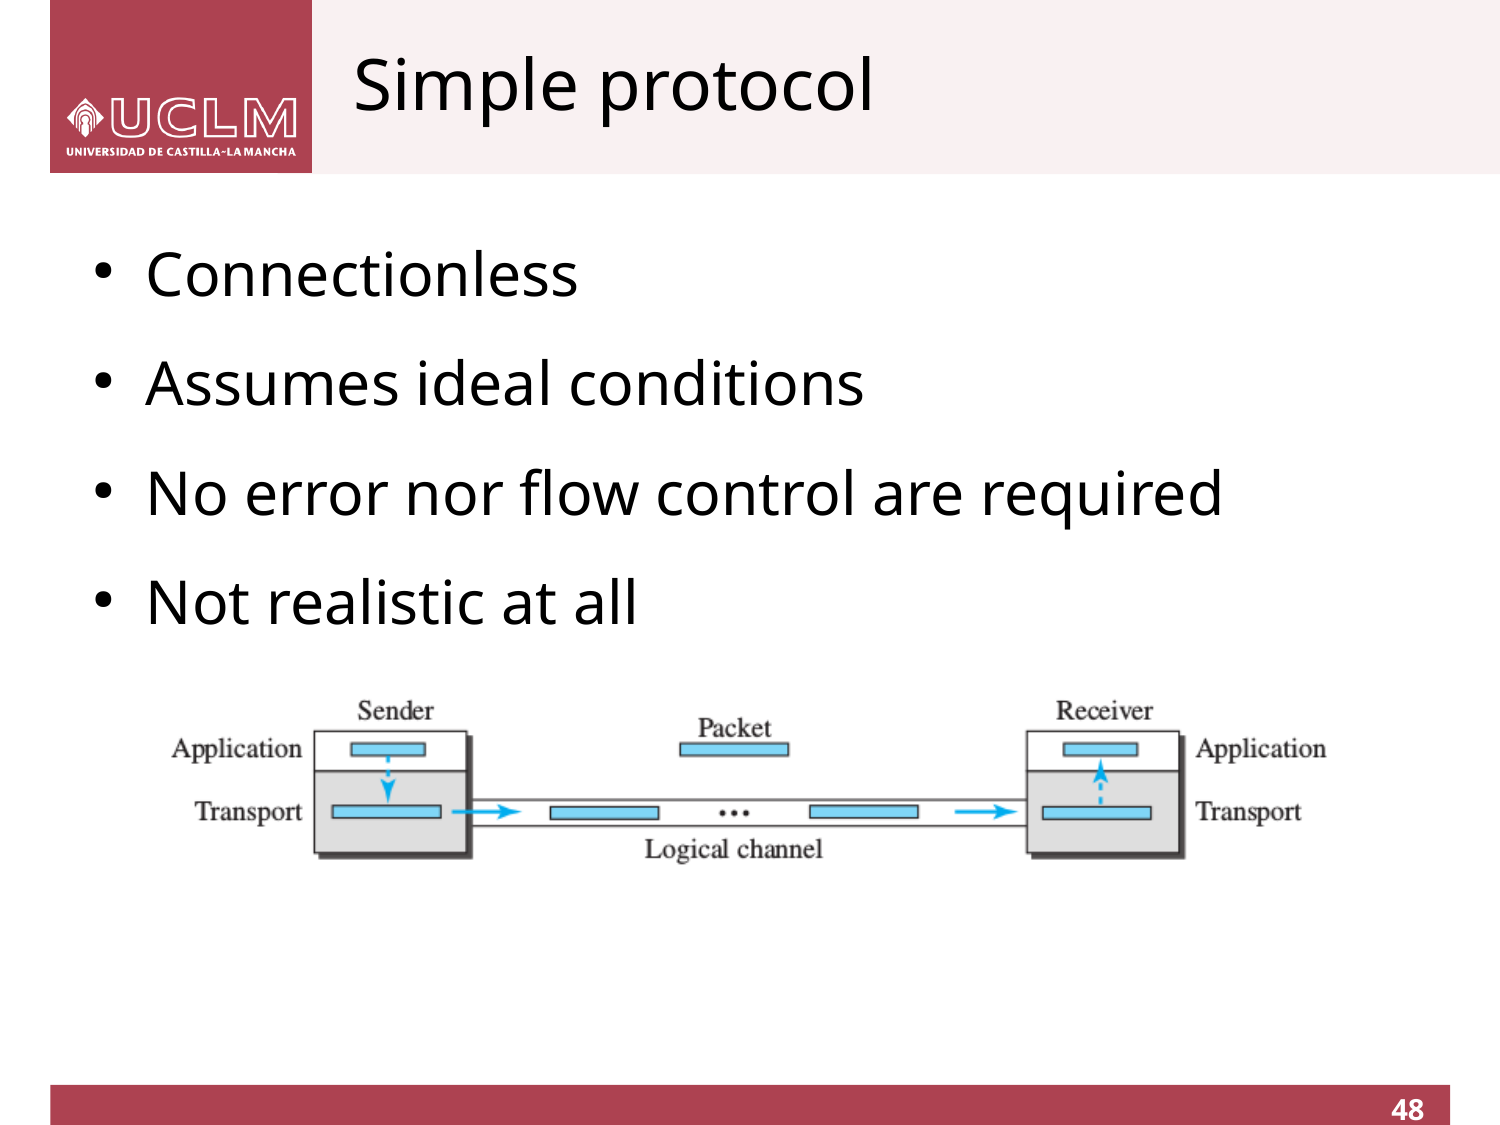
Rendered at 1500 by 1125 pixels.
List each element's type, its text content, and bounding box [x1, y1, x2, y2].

picture [50, 0, 312, 173]
list Connectionless Assumes ideal conditions No error nor flow control are required Not realistic at all [74, 231, 1425, 884]
picture [170, 690, 1338, 874]
title Simple protocol [353, 6, 1425, 168]
